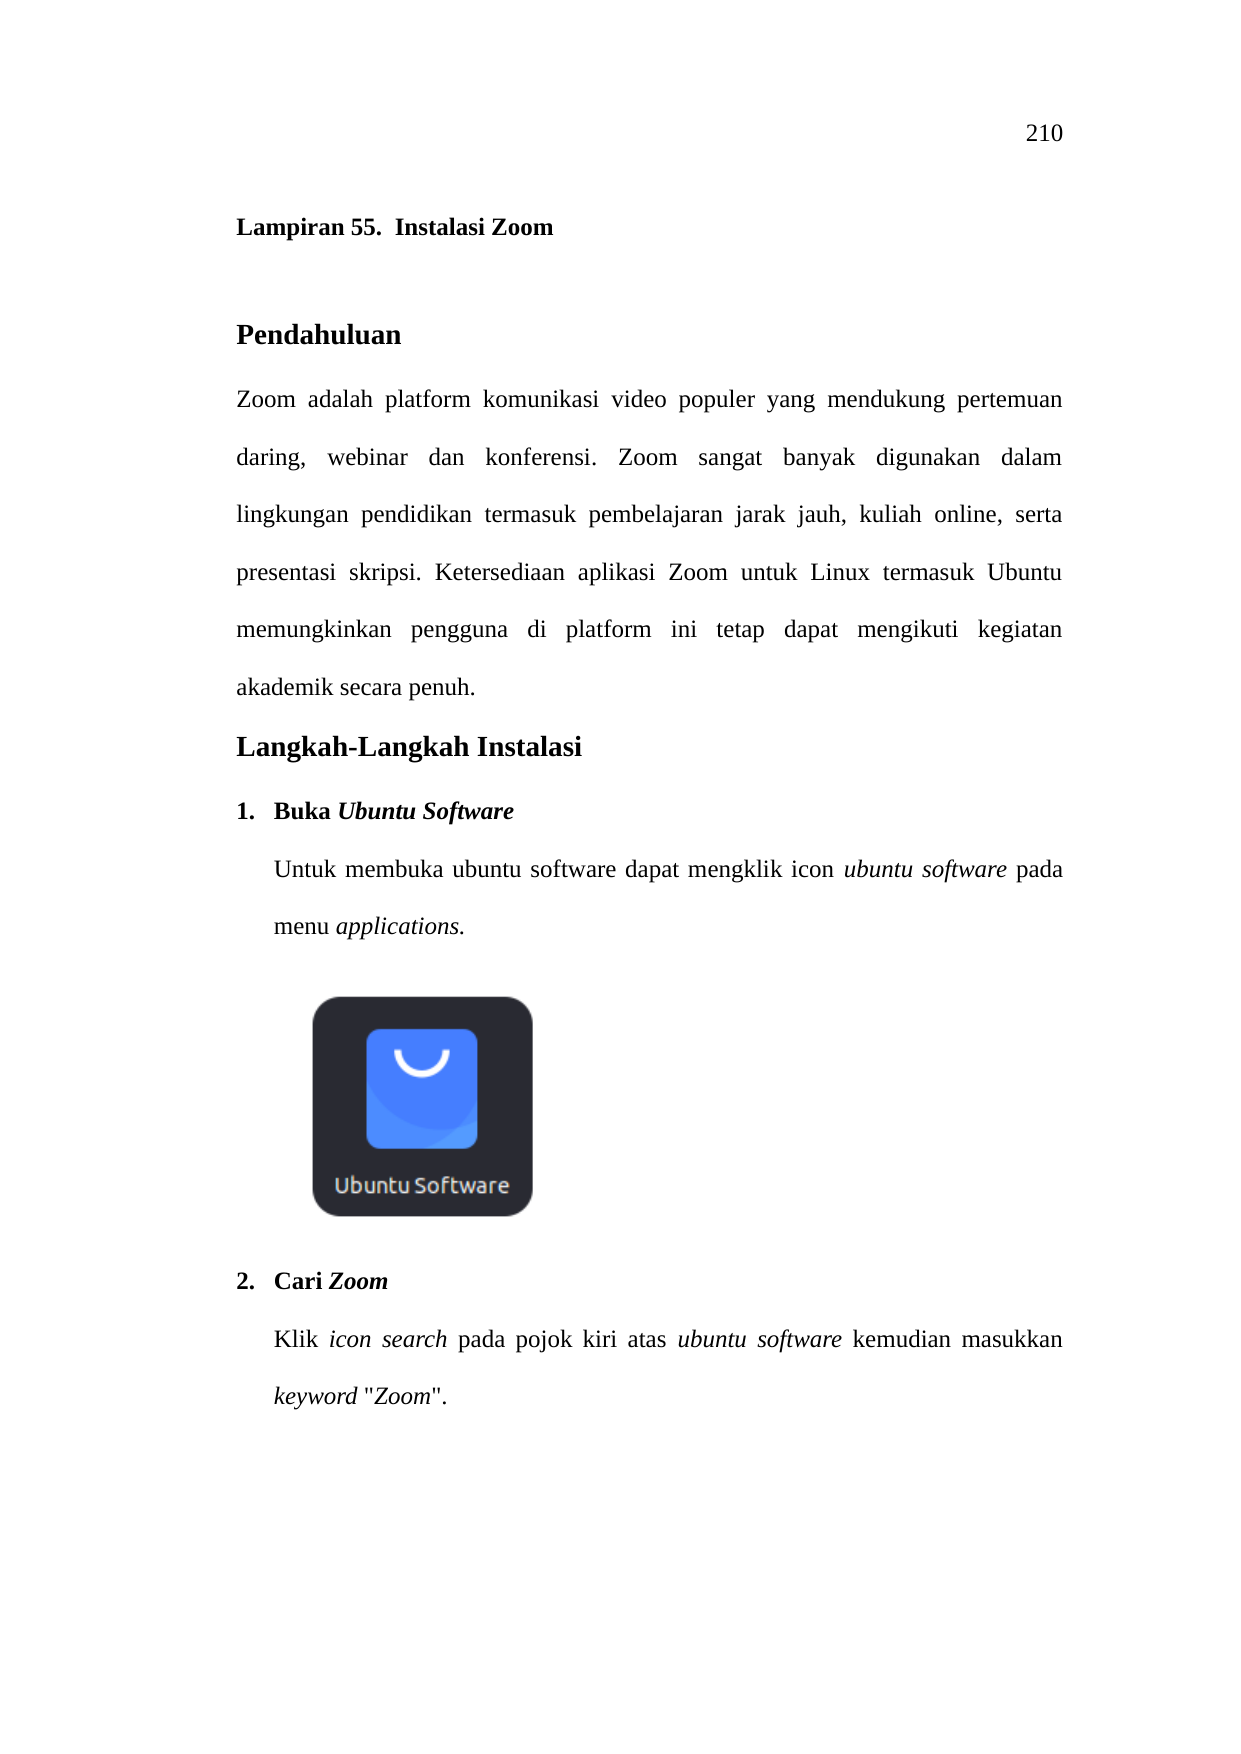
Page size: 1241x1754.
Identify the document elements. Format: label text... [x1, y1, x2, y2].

list Klik icon search pada pojok kiri atas ubuntu software kemudian masukkan keyword "Zoom". [236, 1324, 1063, 1410]
picture [276, 971, 573, 1235]
list Cari Zoom [236, 1266, 1063, 1295]
list Untuk membuka ubuntu software dapat mengklik icon ubuntu software pada menu applications. [236, 854, 1063, 940]
text Langkah-Langkah Instalasi [236, 729, 1063, 763]
list Instalasi Zoom [236, 212, 1063, 241]
text Pendahuluan [236, 317, 1063, 351]
list Buka Ubuntu Software [236, 796, 1063, 825]
text Zoom adalah platform komunikasi video populer yang mendukung pertemuan daring, webinar dan konferensi. Zoom sangat banyak digunakan dalam lingkungan pendidikan termasuk pembelajaran jarak jauh, kuliah online, serta presentasi skripsi. Ketersediaan aplikasi Zoom untuk Linux termasuk Ubuntu memungkinkan pengguna di platform ini tetap dapat mengikuti kegiatan akademik secara penuh. [236, 384, 1063, 701]
